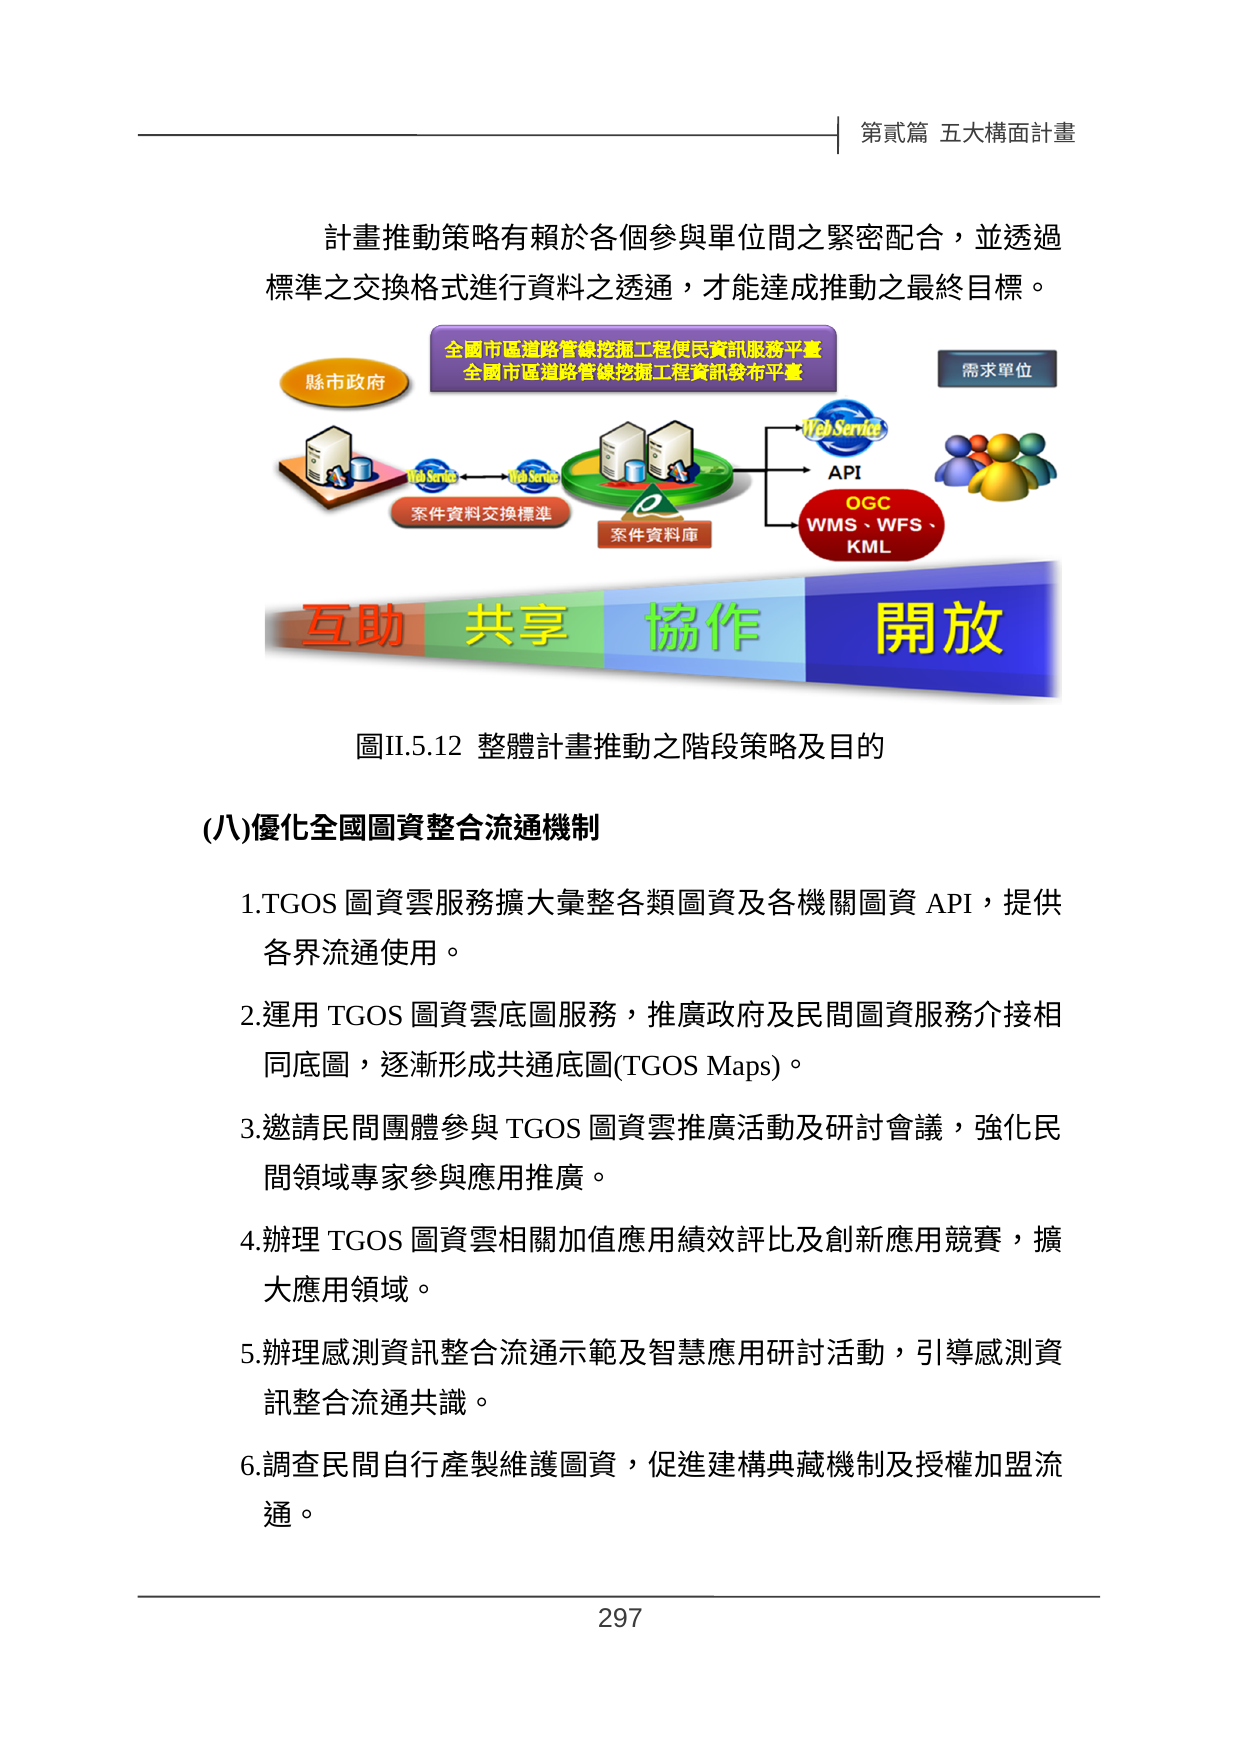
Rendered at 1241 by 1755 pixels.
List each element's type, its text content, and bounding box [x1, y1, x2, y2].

text 1.TGOS圖資雲服務擴大彙整各類圖資及各機關圖資API，提供各界流通使用。 [240, 872, 1063, 972]
text (八)優化全國圖資整合流通機制 [202, 797, 1063, 847]
text 3.邀請民間團體參與TGOS圖資雲推廣活動及研討會議，強化民間領域專家參與應用推廣。 [240, 1097, 1063, 1197]
text 5.辦理感測資訊整合流通示範及智慧應用研討活動，引導感測資訊整合流通共識。 [240, 1322, 1063, 1422]
text 計畫推動策略有賴於各個參與單位間之緊密配合，並透過標準之交換格式進行資料之透通，才能達成推動之最終目標。 [265, 207, 1063, 307]
text 2.運用TGOS圖資雲底圖服務，推廣政府及民間圖資服務介接相同底圖，逐漸形成共通底圖(TGOS Maps)。 [240, 984, 1063, 1084]
text 4.辦理TGOS圖資雲相關加值應用績效評比及創新應用競賽，擴大應用領域。 [240, 1209, 1063, 1309]
text 圖II.5.12 整體計畫推動之階段策略及目的 [177, 730, 1063, 759]
text 6.調查民間自行產製維護圖資，促進建構典藏機制及授權加盟流通。 [240, 1434, 1063, 1534]
